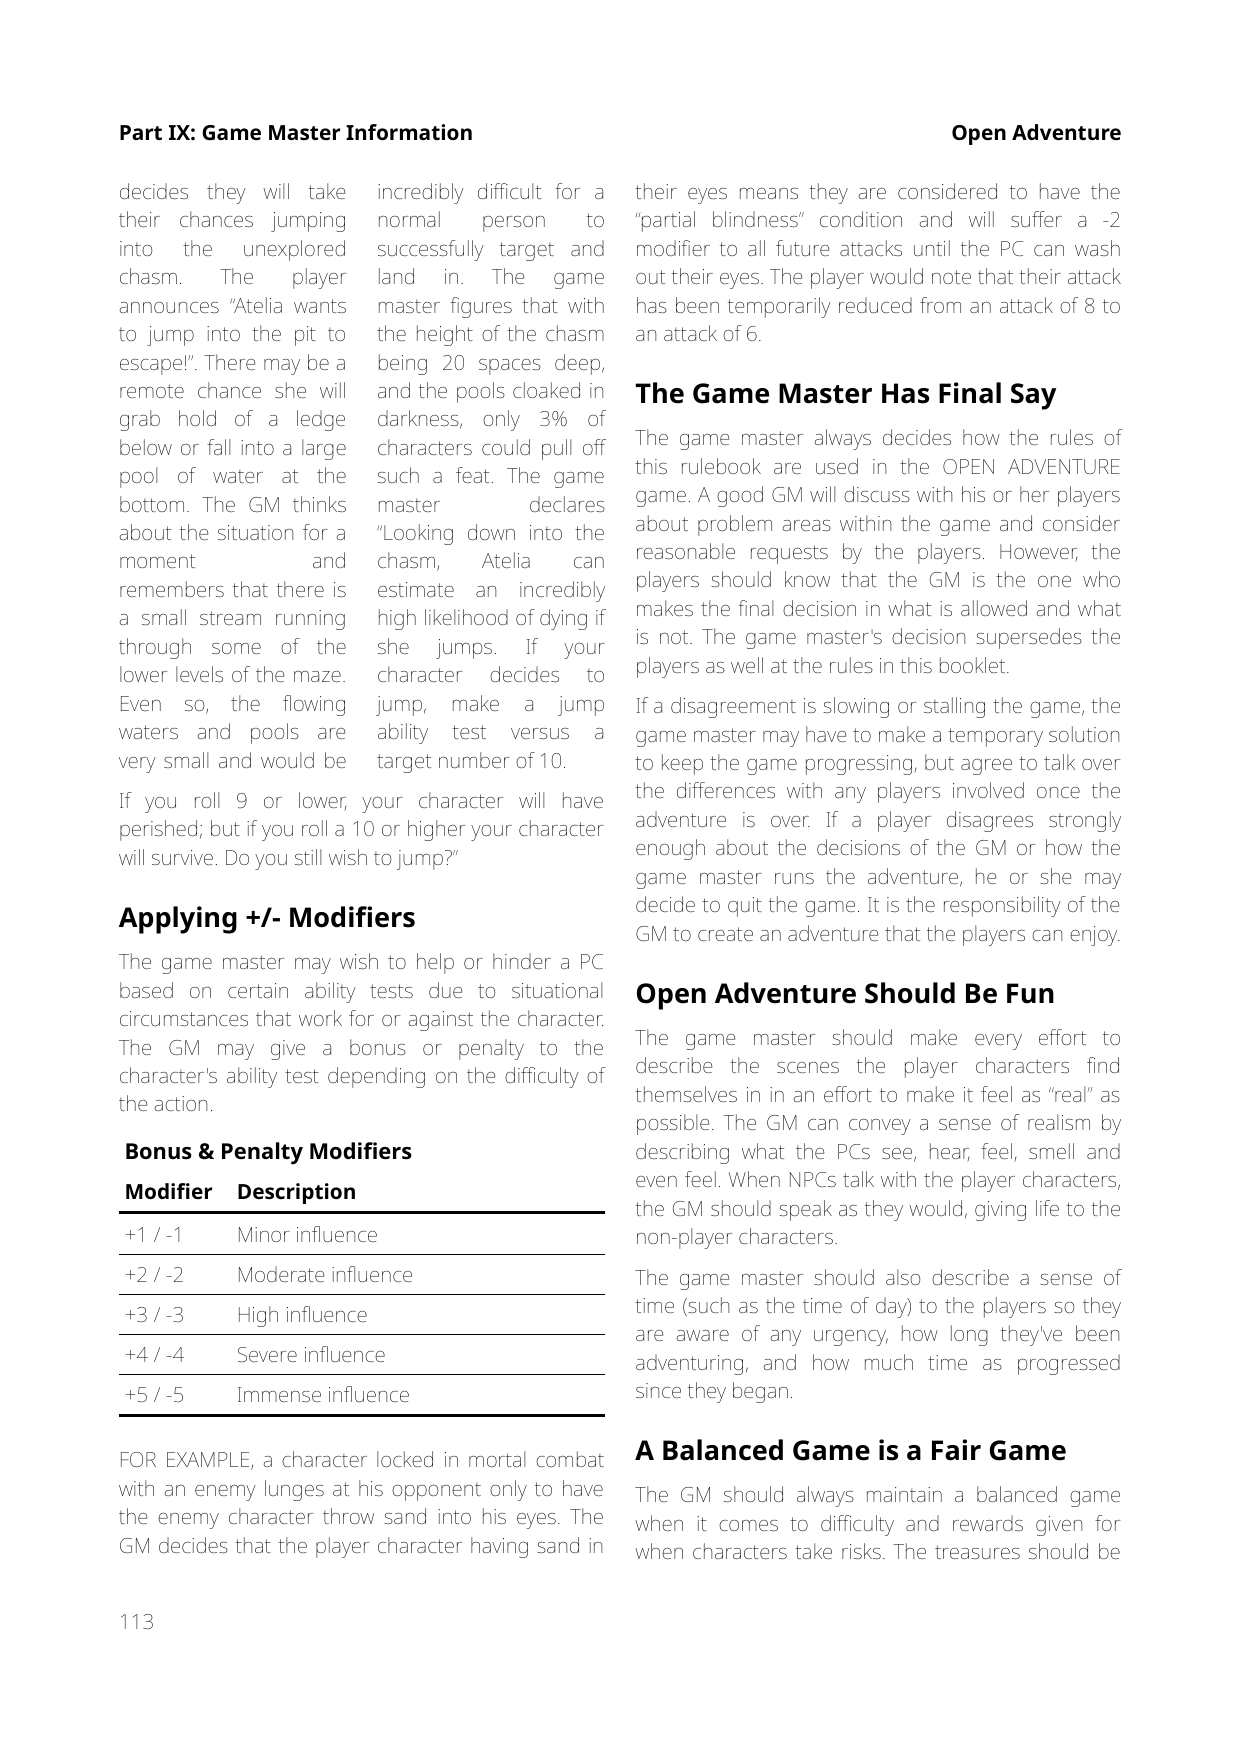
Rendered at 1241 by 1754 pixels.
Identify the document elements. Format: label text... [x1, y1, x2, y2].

table_cell Immense influence [231, 1375, 605, 1414]
table_cell Modifier [119, 1171, 231, 1211]
table_header Bonus & Penalty Modifiers [119, 1130, 605, 1171]
text If a disagreement is slowing or stalling the game, the game master may have to make a temporary solution to keep the game progressing, but agree to talk over the differences with any players involved once the adventure is over. If a player disagrees strongly enough about the decisions of the GM or how the game master runs the adventure, he or she may decide to quit the game. It is the responsibility of the GM to create an adventure that the players can enjoy. [635, 691, 1122, 947]
table_cell +5 / -5 [119, 1375, 231, 1414]
text A Balanced Game is a Fair Game [635, 1432, 1122, 1469]
table_cell High influence [231, 1295, 605, 1334]
table_cell +1 / -1 [119, 1214, 231, 1254]
table_cell Description [231, 1171, 605, 1211]
table_cell +2 / -2 [119, 1255, 231, 1294]
table_cell Minor influence [231, 1214, 605, 1254]
text The game master may wish to help or hinder a PC based on certain ability tests due to situational circumstances that work for or against the character. The GM may give a bonus or penalty to the character's ability test depending on the difficulty of the action. [118, 947, 605, 1118]
text decides they will take their chances jumping into the unexplored chasm. The player announces “Atelia wants to jump into the pit to escape!”. There may be a remote chance she will grab hold of a ledge below or fall into a large pool of water at the bottom. The GM thinks about the situation for a moment and remembers that there is a small stream running through some of the lower levels of the maze. Even so, the flowing waters and pools are very small and would be [118, 177, 347, 774]
text The Game Master Has Final Say [635, 374, 1122, 411]
table_cell +3 / -3 [119, 1295, 231, 1334]
text The GM should always maintain a balanced game when it comes to difficulty and rewards given for when characters take risks. The treasures should be [635, 1481, 1122, 1566]
table_cell Moderate influence [231, 1255, 605, 1294]
table_cell Severe influence [231, 1335, 605, 1374]
text FOR EXAMPLE, a character locked in mortal combat with an enemy lunges at his opponent only to have the enemy character throw sand into his eyes. The GM decides that the player character having sand in [118, 1446, 605, 1559]
text Applying +/- Modifiers [118, 898, 605, 935]
text The game master should also describe a sense of time (such as the time of day) to the players so they are aware of any urgency, how long they've been adventuring, and how much time as progressed since they began. [635, 1263, 1122, 1405]
text their eyes means they are considered to have the “partial blindness” condition and will suffer a -2 modifier to all future attacks until the PC can wash out their eyes. The player would note that their attack has been temporarily reduced from an attack of 8 to an attack of 6. [635, 177, 1122, 348]
text The game master should make every effort to describe the scenes the player characters find themselves in in an effort to make it feel as “real” as possible. The GM can convey a sense of realism by describing what the PCs see, hear, feel, smell and even feel. When NPCs talk with the player characters, the GM should speak as they would, giving life to the non-player characters. [635, 1023, 1122, 1251]
text incredibly difficult for a normal person to successfully target and land in. The game master figures that with the height of the chasm being 20 spaces deep, and the pools cloaked in darkness, only 3% of characters could pull off such a feat. The game master declares “Looking down into the chasm, Atelia can estimate an incredibly high likelihood of dying if she jumps. If your character decides to jump, make a jump ability test versus a target number of 10. [377, 177, 605, 774]
table_cell +4 / -4 [119, 1335, 231, 1374]
text Open Adventure Should Be Fun [635, 974, 1122, 1011]
text If you roll 9 or lower, your character will have perished; but if you roll a 10 or higher your character will survive. Do you still wish to jump?” [118, 786, 605, 871]
text The game master always decides how the rules of this rulebook are used in the OPEN ADVENTURE game. A good GM will discuss with his or her players about problem areas within the game and consider reasonable requests by the players. However, the players should know that the GM is the one who makes the final decision in what is allowed and what is not. The game master's decision supersedes the players as well at the rules in this booklet. [635, 423, 1122, 679]
